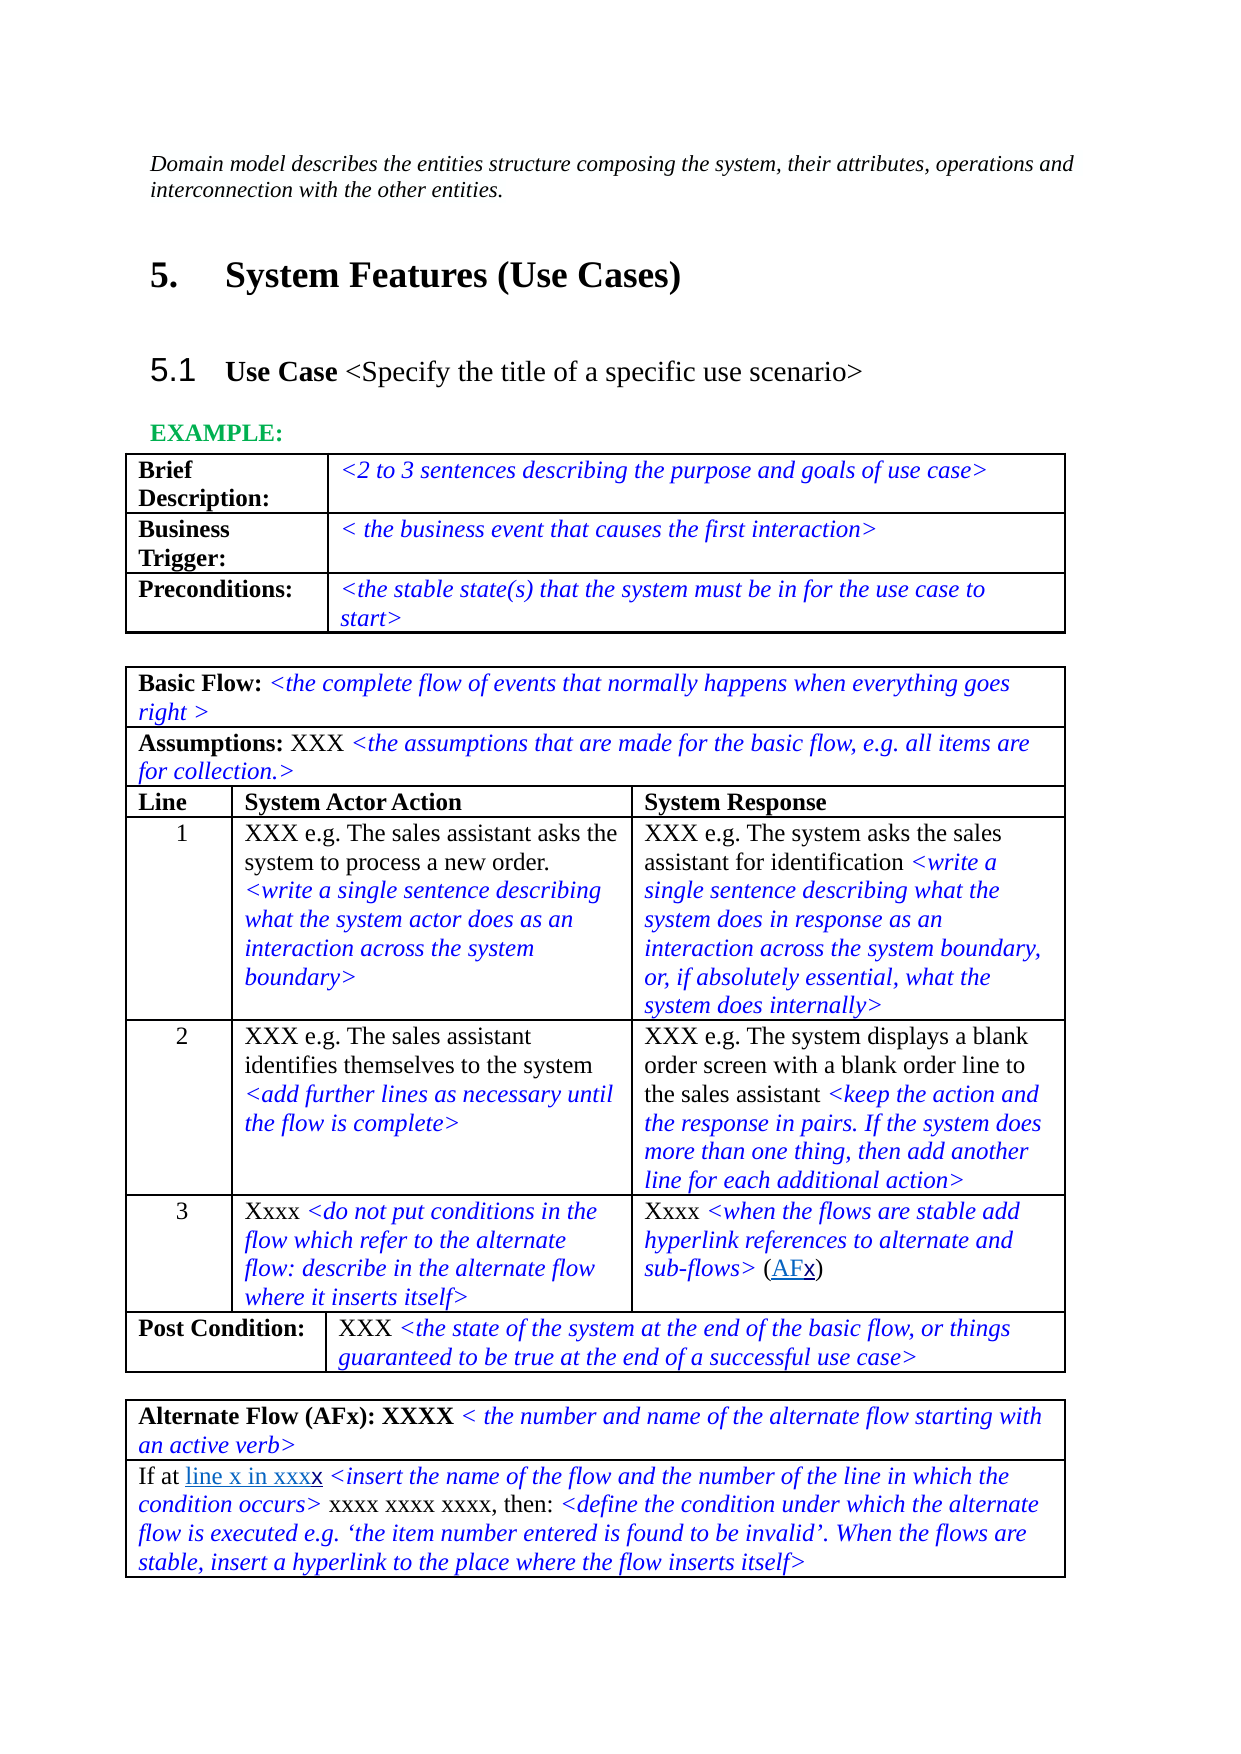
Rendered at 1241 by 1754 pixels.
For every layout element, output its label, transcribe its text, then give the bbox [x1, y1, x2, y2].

table_header Brief Description: [127, 455, 327, 512]
table_cell Business Trigger: [127, 514, 327, 572]
table_cell < the business event that causes the first interaction> [329, 514, 1064, 572]
table_cell If at line x in xxxx <insert the name of the flow and the number of the line in which the condition occurs> xxxx xxxx xxxx, then: <define the condition under which the alternate flow is executed e.g. ‘the item number entered is found to be invalid’. When the flows are stable, insert a hyperlink to the place where the flow inserts itself> [127, 1461, 1064, 1576]
table_cell Xxxx <do not put conditions in the flow which refer to the alternate flow: describe in the alternate flow where it inserts itself> [233, 1196, 631, 1311]
table_cell System Response [633, 787, 1064, 816]
table_cell [127, 1021, 231, 1194]
table_cell XXX e.g. The system asks the sales assistant for identification <write a single sentence describing what the system does in response as an interaction across the system boundary, or, if absolutely essential, what the system does internally> [633, 818, 1064, 1019]
table_cell [127, 1196, 231, 1311]
table_header Alternate Flow (AFx): XXXX < the number and name of the alternate flow starting with an active verb> [127, 1401, 1064, 1459]
table_cell Preconditions: [127, 574, 327, 631]
table_cell System Actor Action [233, 787, 631, 816]
table_cell Post Condition: [127, 1313, 325, 1371]
table_cell XXX e.g. The system displays a blank order screen with a blank order line to the sales assistant <keep the action and the response in pairs. If the system does more than one thing, then add another line for each additional action> [633, 1021, 1064, 1194]
table_cell Xxxx <when the flows are stable add hyperlink references to alternate and sub-flows> (AFx) [633, 1196, 1064, 1311]
text EXAMPLE: [150, 418, 1090, 446]
subtitle System Features (Use Cases) [150, 253, 1090, 296]
table_cell Assumptions: XXX <the assumptions that are made for the basic flow, e.g. all items are for collection.> [127, 728, 1064, 785]
table_cell <the stable state(s) that the system must be in for the use case to start> [329, 574, 1064, 631]
table_header Basic Flow: <the complete flow of events that normally happens when everything goes right > [127, 668, 1064, 726]
text Domain model describes the entities structure composing the system, their attributes, operations and interconnection with the other entities. [150, 150, 1090, 203]
table_cell [127, 818, 231, 1019]
table_cell XXX e.g. The sales assistant asks the system to process a new order. <write a single sentence describing what the system actor does as an interaction across the system boundary> [233, 818, 631, 1019]
table_header <2 to 3 sentences describing the purpose and goals of use case> [329, 455, 1064, 512]
table_cell Line [127, 787, 231, 816]
subtitle Use Case <Specify the title of a specific use scenario> [150, 350, 1090, 388]
table_cell XXX e.g. The sales assistant identifies themselves to the system <add further lines as necessary until the flow is complete> [233, 1021, 631, 1194]
table_cell XXX <the state of the system at the end of the basic flow, or things guaranteed to be true at the end of a successful use case> [327, 1313, 1064, 1371]
